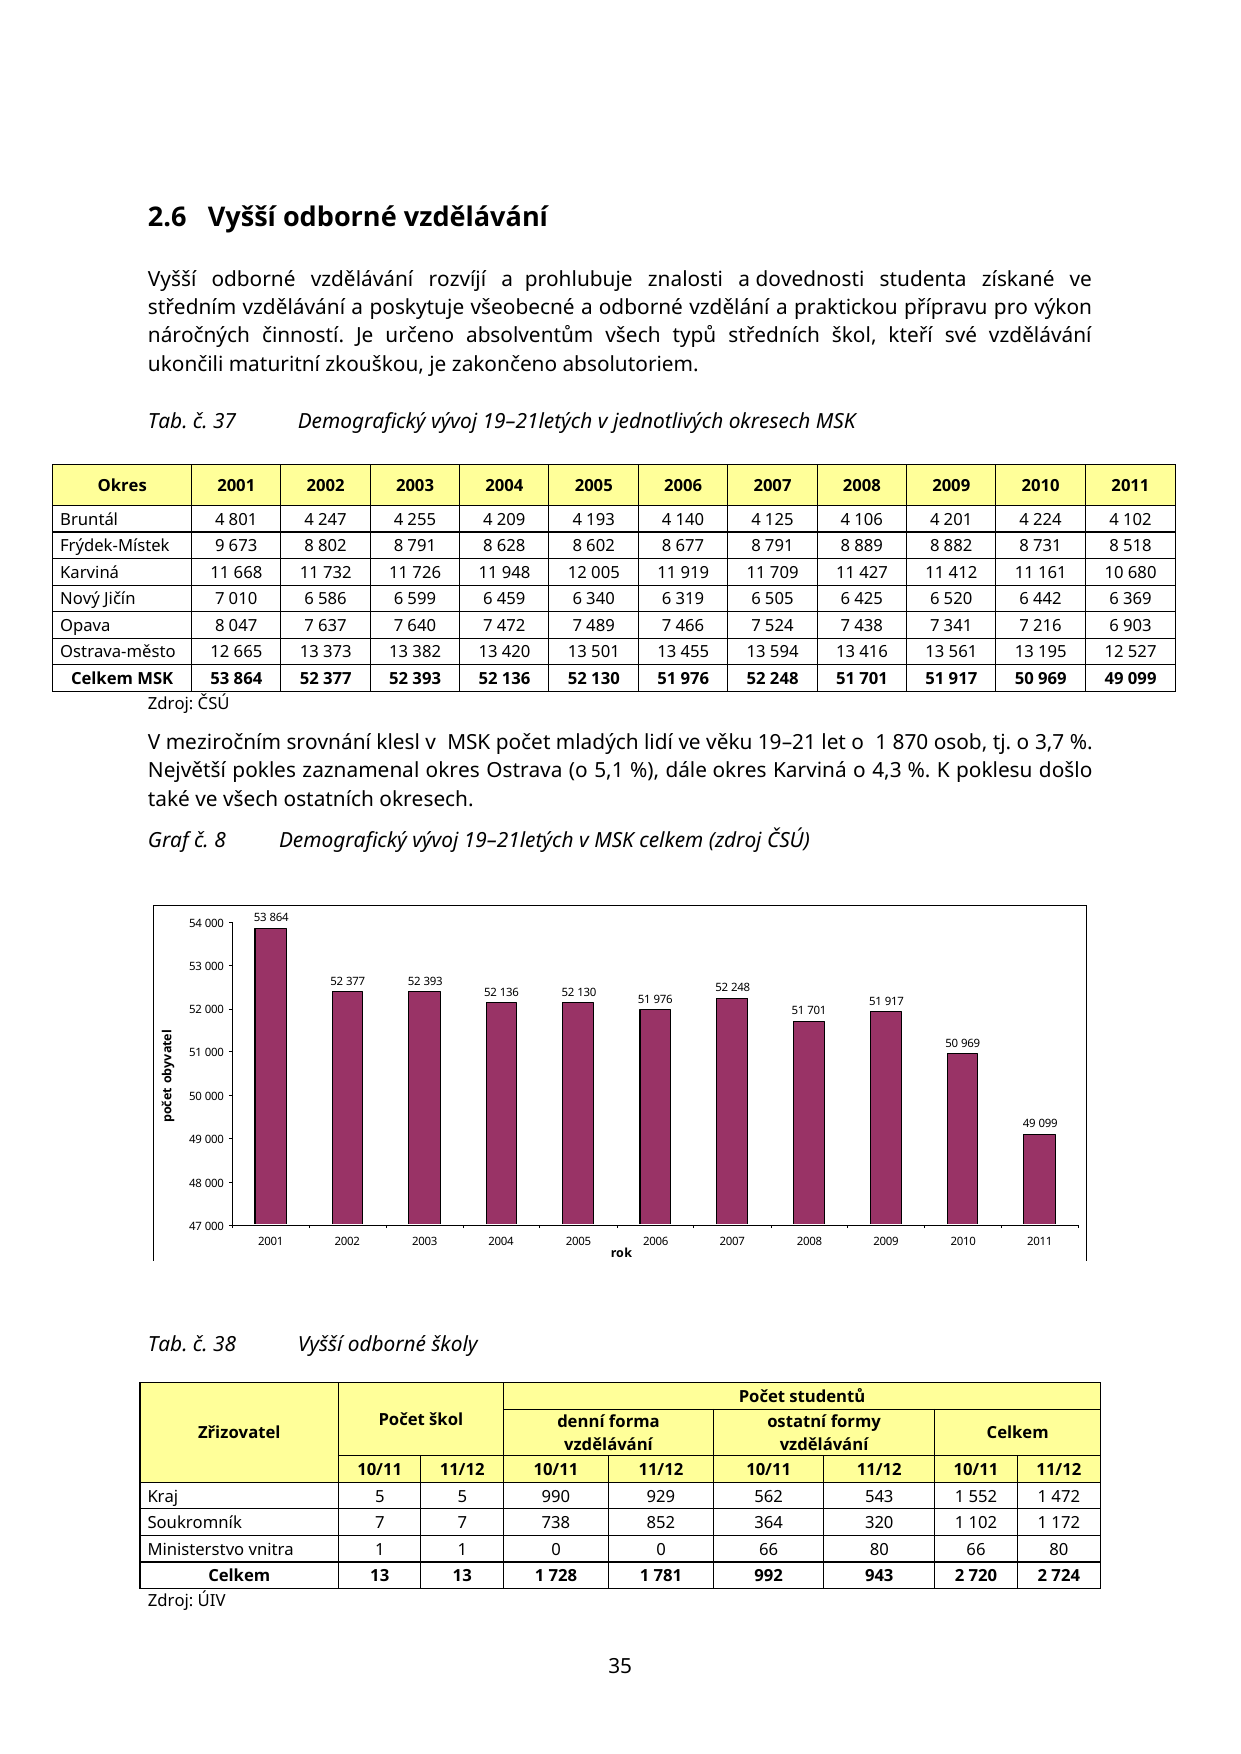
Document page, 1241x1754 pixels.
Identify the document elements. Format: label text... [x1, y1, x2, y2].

table_cell 11/12 [824, 1456, 934, 1482]
table_cell 1 [421, 1536, 503, 1561]
table_cell 8 802 [281, 533, 370, 558]
table_cell 49 099 [1086, 665, 1175, 691]
table_cell 6 442 [996, 586, 1085, 611]
table_cell 53 864 [192, 665, 280, 691]
table_cell 11 709 [728, 559, 817, 584]
subtitle Vyšší odborné vzdělávání [148, 198, 1092, 234]
table_cell 4 102 [1086, 506, 1175, 531]
table_cell 6 903 [1086, 612, 1175, 638]
table_cell 5 [339, 1483, 420, 1508]
table_cell 6 459 [460, 586, 548, 611]
table_cell 1 102 [935, 1509, 1017, 1535]
table_cell 11 668 [192, 559, 280, 584]
table_cell 4 801 [192, 506, 280, 531]
table_cell 11 427 [818, 559, 906, 584]
table_cell 66 [714, 1536, 823, 1561]
table_cell 4 106 [818, 506, 906, 531]
table_cell 943 [824, 1563, 934, 1588]
table_cell 6 369 [1086, 586, 1175, 611]
table_cell 4 125 [728, 506, 817, 531]
table_cell Bruntál [53, 506, 191, 531]
table_cell 0 [609, 1536, 713, 1561]
table_cell 10/11 [714, 1456, 823, 1482]
list Demografický vývoj 19–21letých v jednotlivých okresech MSK [148, 407, 1092, 435]
table_cell 13 195 [996, 639, 1085, 664]
table_cell 8 047 [192, 612, 280, 638]
table_cell 9 673 [192, 533, 280, 558]
table_cell 7 216 [996, 612, 1085, 638]
table_header Okres [53, 465, 191, 505]
table_cell 4 193 [549, 506, 638, 531]
table_cell Opava [53, 612, 191, 638]
table_cell 0 [504, 1536, 608, 1561]
table_cell Ministerstvo vnitra [141, 1536, 338, 1561]
table_header 2010 [996, 465, 1085, 505]
table_cell 13 501 [549, 639, 638, 664]
table_cell 66 [935, 1536, 1017, 1561]
table_cell Kraj [141, 1483, 338, 1508]
table_cell 1 472 [1018, 1483, 1100, 1508]
table_cell 7 438 [818, 612, 906, 638]
table_cell 7 341 [907, 612, 995, 638]
table_header Zřizovatel [141, 1383, 338, 1482]
table_cell 13 382 [371, 639, 459, 664]
table_cell 10/11 [339, 1456, 420, 1482]
table_cell 6 599 [371, 586, 459, 611]
table_cell 80 [1018, 1536, 1100, 1561]
table_cell 6 505 [728, 586, 817, 611]
table_cell 4 140 [639, 506, 727, 531]
table_cell 50 969 [996, 665, 1085, 691]
table_cell 52 393 [371, 665, 459, 691]
table_header 2003 [371, 465, 459, 505]
table_cell 7 524 [728, 612, 817, 638]
table_header 2009 [907, 465, 995, 505]
table_cell 8 602 [549, 533, 638, 558]
table_cell 4 247 [281, 506, 370, 531]
table_cell Ostrava-město [53, 639, 191, 664]
table_cell 2 724 [1018, 1563, 1100, 1588]
table_cell 8 882 [907, 533, 995, 558]
table_cell 1 172 [1018, 1509, 1100, 1535]
table_cell 1 [339, 1536, 420, 1561]
table_cell 13 [421, 1563, 503, 1588]
list Demografický vývoj 19–21letých v MSK celkem (zdroj ČSÚ) [148, 825, 1092, 853]
table_cell Karviná [53, 559, 191, 584]
table_cell Celkem [141, 1563, 338, 1588]
table_cell 1 552 [935, 1483, 1017, 1508]
table_header 2005 [549, 465, 638, 505]
table_cell 6 520 [907, 586, 995, 611]
table_cell 8 791 [371, 533, 459, 558]
table_cell 13 416 [818, 639, 906, 664]
table_cell 11 919 [639, 559, 727, 584]
table_cell 4 255 [371, 506, 459, 531]
table_cell 992 [714, 1563, 823, 1588]
table_header Počet škol [339, 1383, 503, 1455]
table_cell 6 319 [639, 586, 727, 611]
table_cell 13 455 [639, 639, 727, 664]
table_cell 2 720 [935, 1563, 1017, 1588]
table_header 2007 [728, 465, 817, 505]
table_cell 6 425 [818, 586, 906, 611]
table_cell Celkem MSK [53, 665, 191, 691]
table_cell 10 680 [1086, 559, 1175, 584]
table_cell 8 889 [818, 533, 906, 558]
table_header 2001 [192, 465, 280, 505]
table_cell 12 665 [192, 639, 280, 664]
table_cell denní forma vzdělávání [504, 1410, 713, 1455]
table_cell 51 701 [818, 665, 906, 691]
table_cell 8 677 [639, 533, 727, 558]
table_cell 4 224 [996, 506, 1085, 531]
table_cell 1 728 [504, 1563, 608, 1588]
text V meziročním srovnání klesl v MSK počet mladých lidí ve věku 19–21 let o 1 870 osob, tj. o 3,7 %. Největší pokles zaznamenal okres Ostrava (o 5,1 %), dále okres Karviná o 4,3 %. K poklesu došlo také ve všech ostatních okresech. [148, 727, 1092, 812]
table_header 2004 [460, 465, 548, 505]
table_cell 1 781 [609, 1563, 713, 1588]
table_cell 51 976 [639, 665, 727, 691]
table_cell 6 586 [281, 586, 370, 611]
table_cell 13 373 [281, 639, 370, 664]
table_cell 8 791 [728, 533, 817, 558]
table_cell 11/12 [609, 1456, 713, 1482]
table_cell 8 731 [996, 533, 1085, 558]
table_cell 929 [609, 1483, 713, 1508]
table_cell Nový Jičín [53, 586, 191, 611]
table_cell 13 420 [460, 639, 548, 664]
table_cell 13 [339, 1563, 420, 1588]
table_cell 10/11 [504, 1456, 608, 1482]
table_cell 11/12 [1018, 1456, 1100, 1482]
table_cell 8 628 [460, 533, 548, 558]
table_cell 4 209 [460, 506, 548, 531]
table_cell 11 732 [281, 559, 370, 584]
table_cell 543 [824, 1483, 934, 1508]
table_cell 990 [504, 1483, 608, 1508]
table_cell 51 917 [907, 665, 995, 691]
table_header 2008 [818, 465, 906, 505]
table_cell Frýdek-Místek [53, 533, 191, 558]
table_cell 13 561 [907, 639, 995, 664]
table_cell 7 637 [281, 612, 370, 638]
text Zdroj: ÚIV [148, 1589, 1092, 1612]
table_cell 52 130 [549, 665, 638, 691]
table_cell 7 472 [460, 612, 548, 638]
table_cell 11/12 [421, 1456, 503, 1482]
table_cell 12 527 [1086, 639, 1175, 664]
text Vyšší odborné vzdělávání rozvíjí a prohlubuje znalosti a dovednosti studenta získané ve středním vzdělávání a poskytuje všeobecné a odborné vzdělání a praktickou přípravu pro výkon náročných činností. Je určeno absolventům všech typů středních škol, kteří své vzdělávání ukončili maturitní zkouškou, je zakončeno absolutoriem. [148, 264, 1092, 377]
table_cell 11 726 [371, 559, 459, 584]
table_cell 52 136 [460, 665, 548, 691]
text Zdroj: ČSÚ [148, 692, 1092, 714]
table_cell 12 005 [549, 559, 638, 584]
table_header 2011 [1086, 465, 1175, 505]
table_header 2002 [281, 465, 370, 505]
table_cell 6 340 [549, 586, 638, 611]
table_cell 7 [421, 1509, 503, 1535]
table_cell 13 594 [728, 639, 817, 664]
table_header Počet studentů [504, 1383, 1100, 1409]
table_cell 80 [824, 1536, 934, 1561]
table_cell ostatní formy vzdělávání [714, 1410, 934, 1455]
table_cell 10/11 [935, 1456, 1017, 1482]
table_cell 7 640 [371, 612, 459, 638]
table_cell 11 412 [907, 559, 995, 584]
table_cell 562 [714, 1483, 823, 1508]
table_cell 5 [421, 1483, 503, 1508]
table_cell Celkem [935, 1410, 1100, 1455]
table_cell 320 [824, 1509, 934, 1535]
table_cell 364 [714, 1509, 823, 1535]
table_cell 738 [504, 1509, 608, 1535]
list Vyšší odborné školy [148, 1329, 1092, 1357]
table_cell 4 201 [907, 506, 995, 531]
table_cell 7 [339, 1509, 420, 1535]
table_header 2006 [639, 465, 727, 505]
table_cell 7 010 [192, 586, 280, 611]
table_cell 8 518 [1086, 533, 1175, 558]
table_cell 11 161 [996, 559, 1085, 584]
table_cell 852 [609, 1509, 713, 1535]
table_cell Soukromník [141, 1509, 338, 1535]
table_cell 11 948 [460, 559, 548, 584]
table_cell 52 377 [281, 665, 370, 691]
table_cell 52 248 [728, 665, 817, 691]
table_cell 7 489 [549, 612, 638, 638]
table_cell 7 466 [639, 612, 727, 638]
